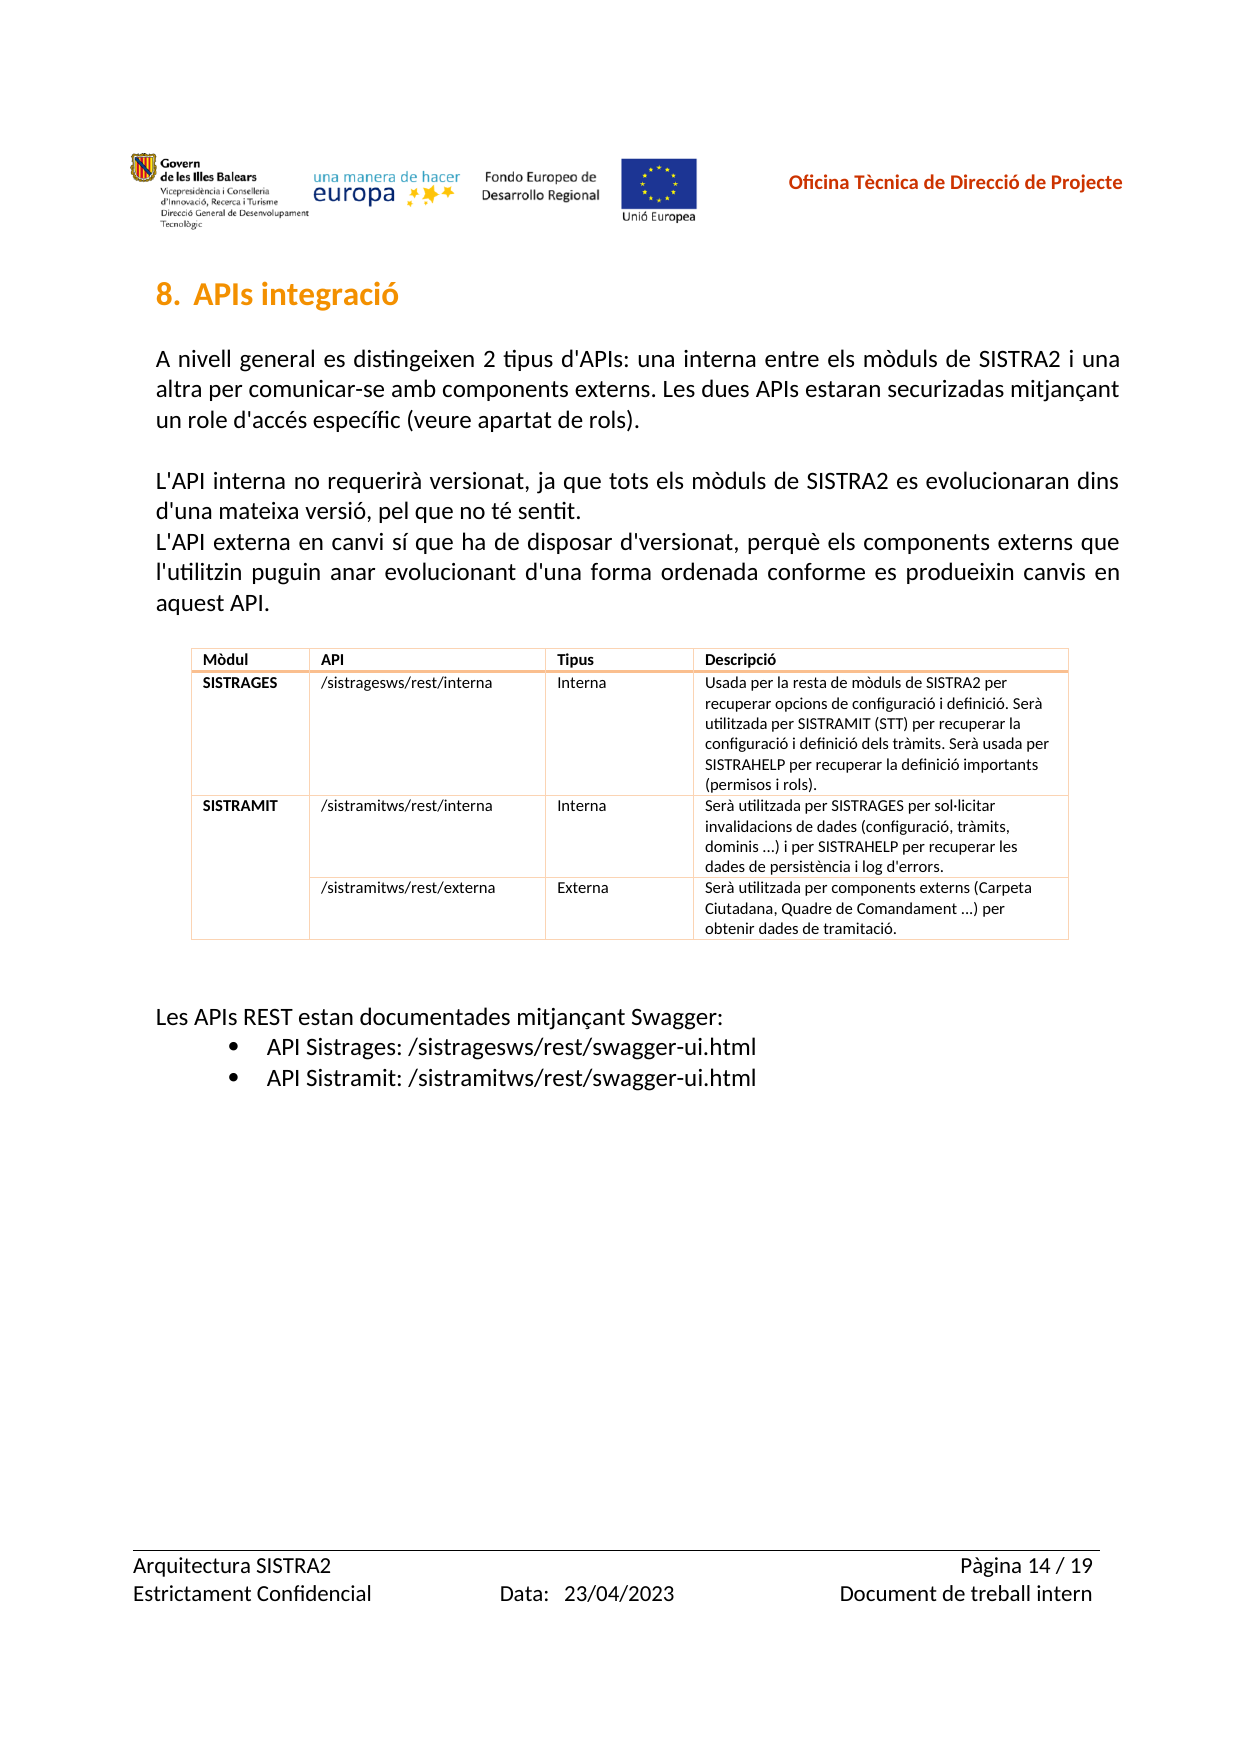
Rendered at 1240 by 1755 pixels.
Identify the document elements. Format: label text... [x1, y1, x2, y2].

table_header Tipus [546, 649, 693, 669]
table_cell SISTRAMIT [192, 796, 309, 939]
table_header Descripció [694, 649, 1068, 669]
table_header API [310, 649, 545, 669]
list API Sistrages: /sistragesws/rest/swagger-ui.html [229, 1031, 1121, 1062]
table_cell /sistramitws/rest/externa [310, 878, 545, 939]
list API Sistramit: /sistramitws/rest/swagger-ui.html [229, 1062, 1121, 1092]
table_cell /sistramitws/rest/interna [310, 796, 545, 877]
table_cell Externa [546, 878, 693, 939]
table_cell Serà utilitzada per SISTRAGES per sol·licitar invalidacions de dades (configuració, tràmits, dominis ...) i per SISTRAHELP per recuperar les dades de persistència i log d'errors. [694, 796, 1068, 877]
table_cell Interna [546, 796, 693, 877]
table_cell Serà utilitzada per components externs (Carpeta Ciutadana, Quadre de Comandament ...) per obtenir dades de tramitació. [694, 878, 1068, 939]
subtitle APIs integració [156, 273, 1121, 314]
picture [130, 152, 699, 230]
text L'API externa en canvi sí que ha de disposar d'versionat, perquè els components externs que l'utilitzin puguin anar evolucionant d'una forma ordenada conforme es produeixin canvis en aquest API. [156, 526, 1121, 618]
table_header Mòdul [192, 649, 309, 669]
table_cell /sistragesws/rest/interna [310, 673, 545, 794]
table_cell Interna [546, 673, 693, 794]
text Les APIs REST estan documentades mitjançant Swagger: [156, 1001, 1121, 1031]
table_cell Usada per la resta de mòduls de SISTRA2 per recuperar opcions de configuració i definició. Serà utilitzada per SISTRAMIT (STT) per recuperar la configuració i definició dels tràmits. Serà usada per SISTRAHELP per recuperar la definició importants (permisos i rols). [694, 673, 1068, 794]
table_cell SISTRAGES [192, 673, 309, 794]
text A nivell general es distingeixen 2 tipus d'APIs: una interna entre els mòduls de SISTRA2 i una altra per comunicar-se amb components externs. Les dues APIs estaran securizadas mitjançant un role d'accés específic (veure apartat de rols). [156, 343, 1121, 434]
text L'API interna no requerirà versionat, ja que tots els mòduls de SISTRA2 es evolucionaran dins d'una mateixa versió, pel que no té sentit. [156, 465, 1121, 526]
